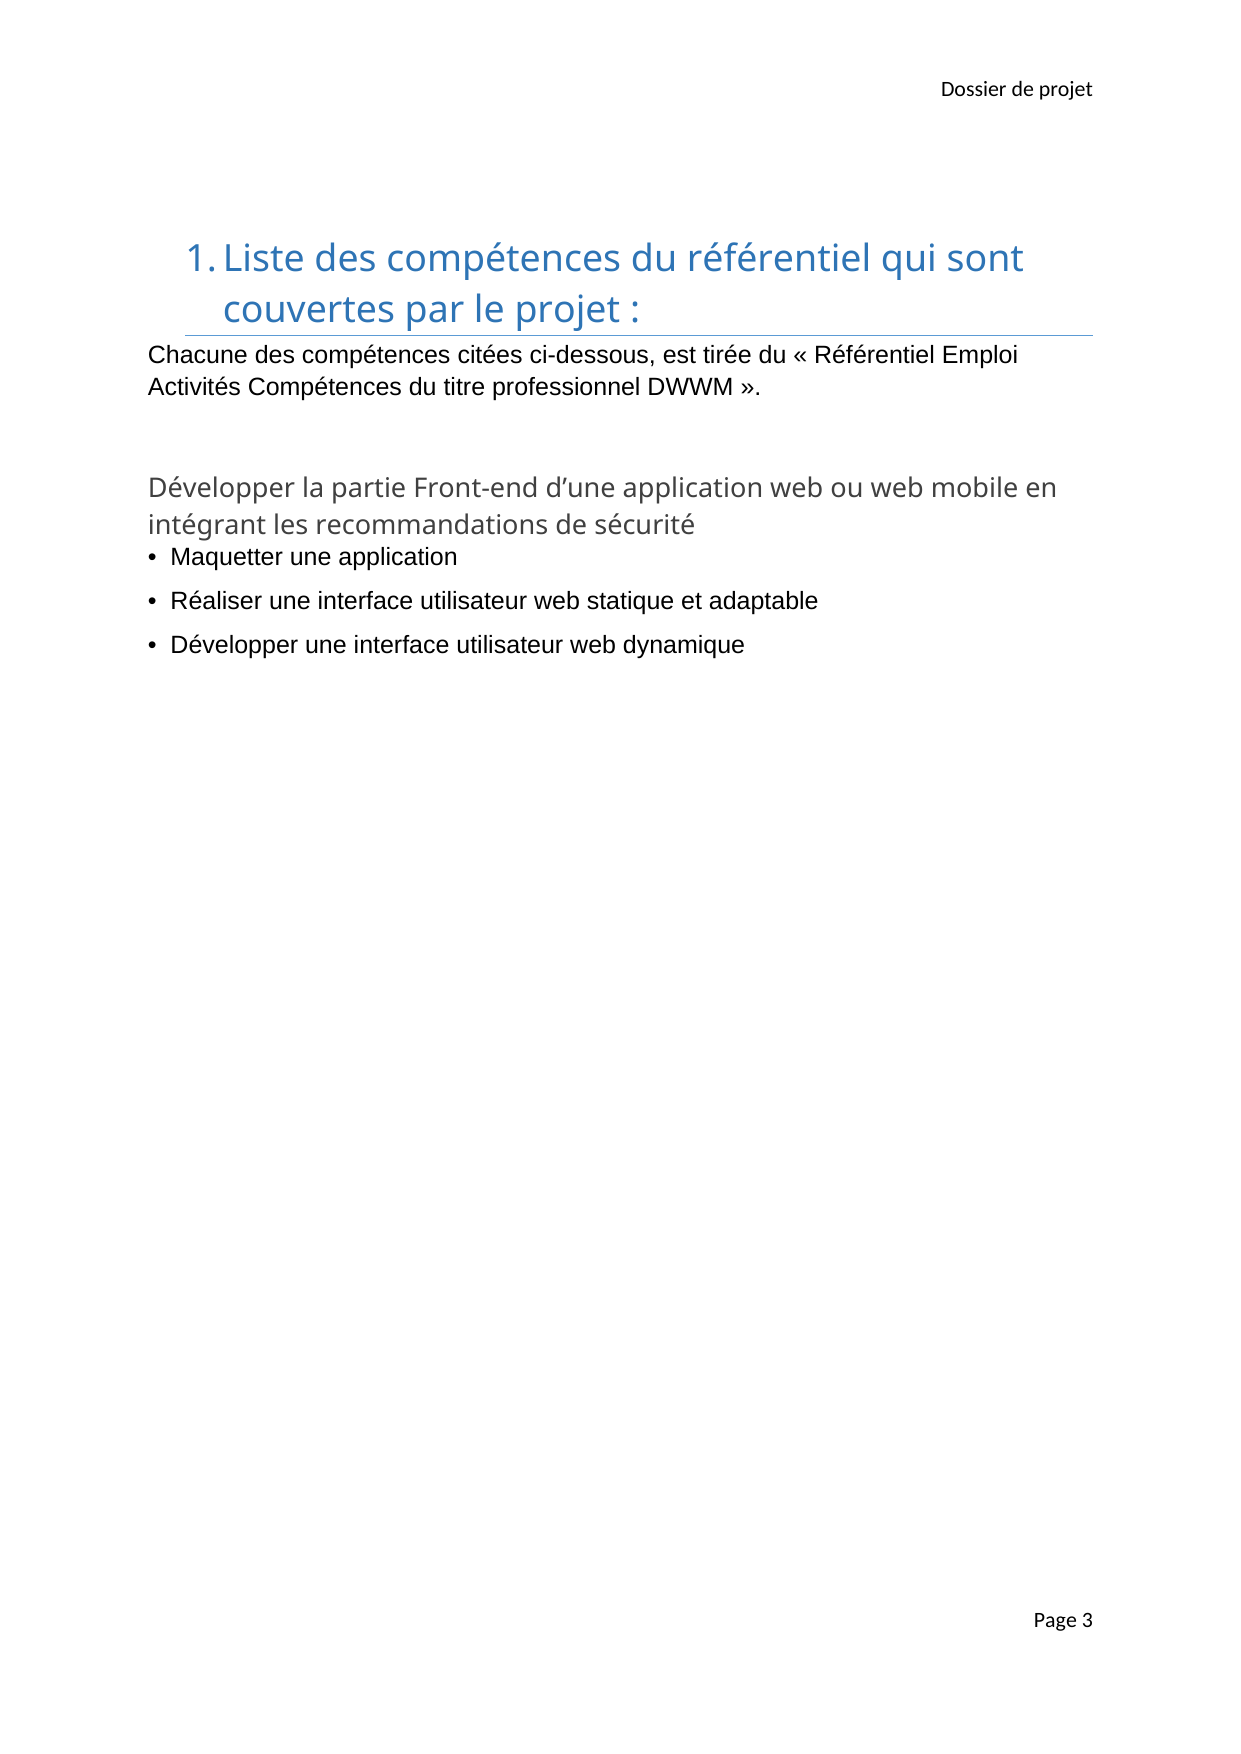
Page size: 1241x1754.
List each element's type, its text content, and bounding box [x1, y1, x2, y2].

list Liste des compétences du référentiel qui sont couvertes par le projet : [185, 231, 1093, 335]
text • Réaliser une interface utilisateur web statique et adaptable [148, 586, 1093, 615]
text • Maquetter une application [148, 542, 1093, 571]
text Chacune des compétences citées ci-dessous, est tirée du « Référentiel Emploi Activités Compétences du titre professionnel DWWM ». [148, 340, 1093, 401]
text • Développer une interface utilisateur web dynamique [148, 630, 1093, 659]
subtitle Développer la partie Front-end d’une application web ou web mobile en intégrant les recommandations de sécurité [148, 468, 1093, 542]
